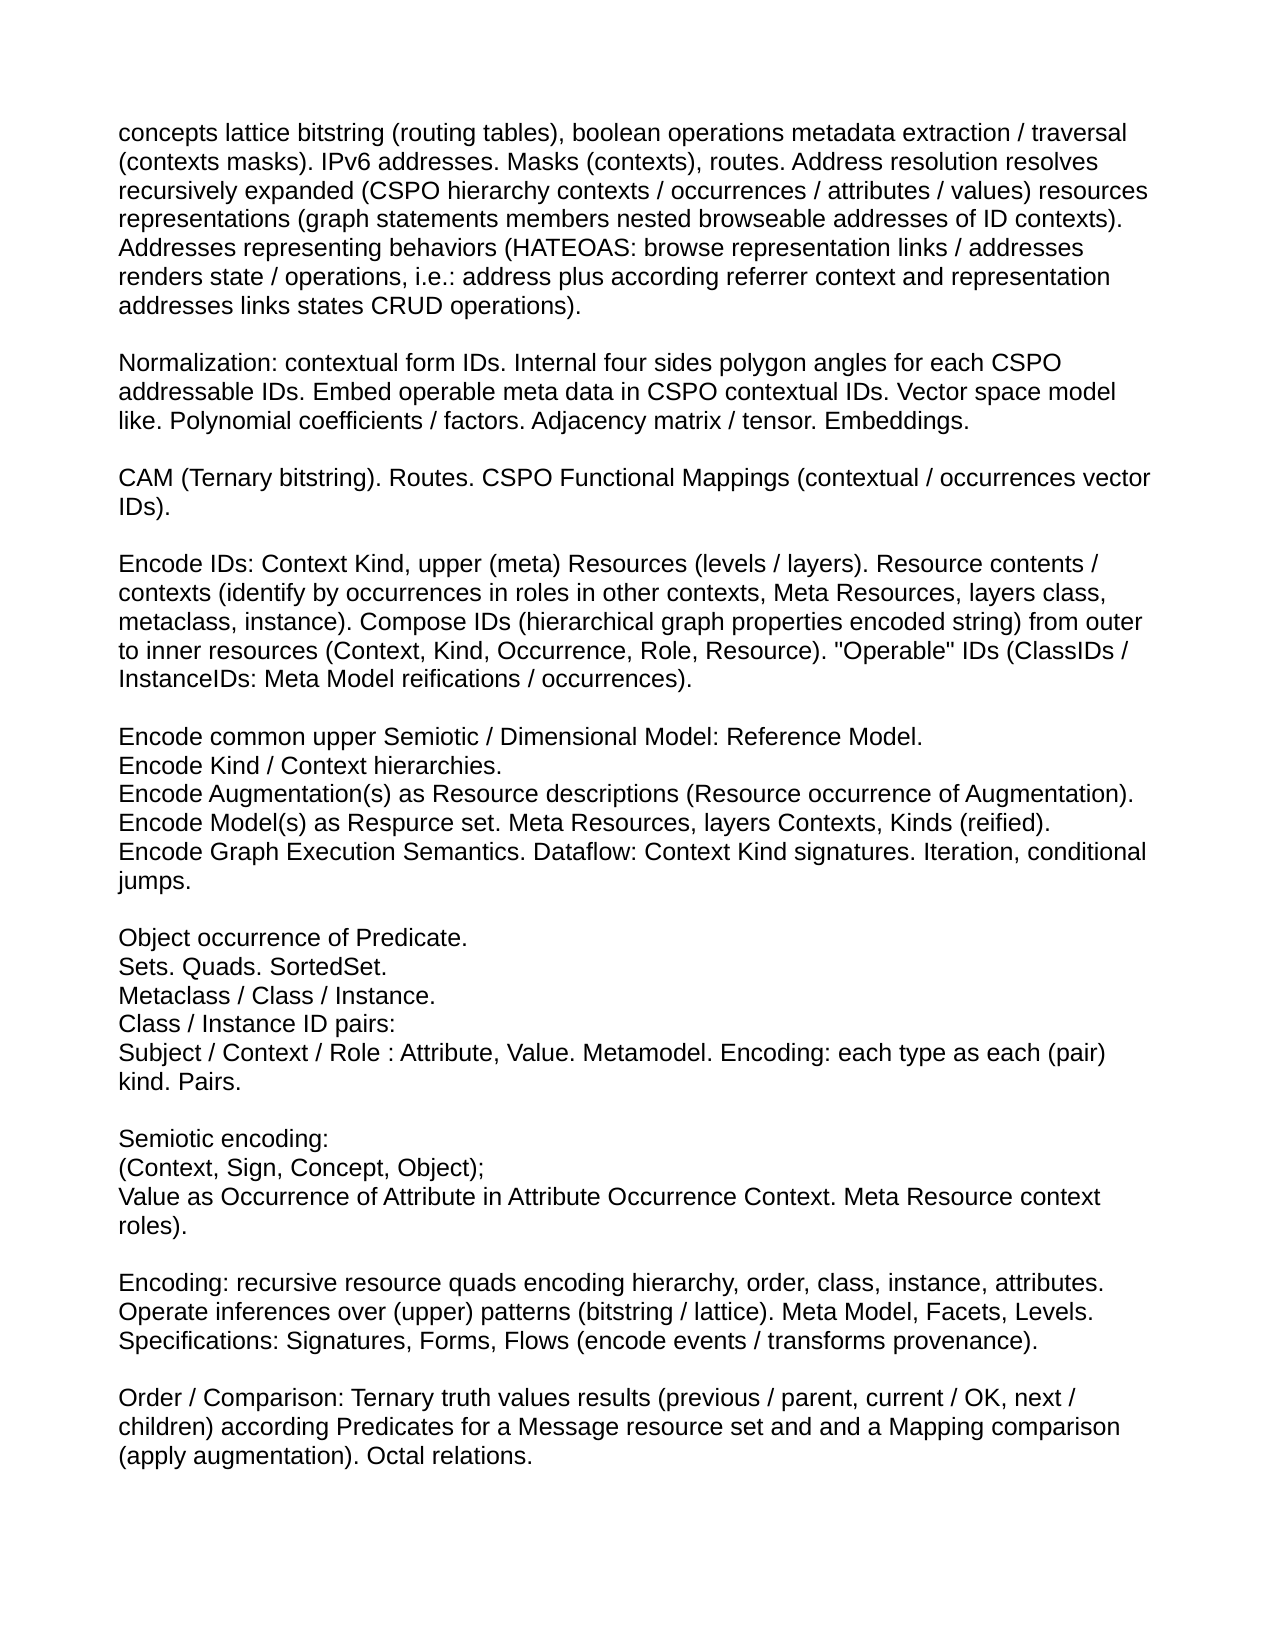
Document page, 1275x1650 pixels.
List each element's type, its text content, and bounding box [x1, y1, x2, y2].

text Encode Augmentation(s) as Resource descriptions (Resource occurrence of Augmentation). [118, 779, 1157, 808]
text Value as Occurrence of Attribute in Attribute Occurrence Context. Meta Resource context roles). [118, 1182, 1157, 1239]
text Sets. Quads. SortedSet. [118, 952, 1157, 981]
text Object occurrence of Predicate. [118, 923, 1157, 952]
text Metaclass / Class / Instance. [118, 981, 1157, 1009]
text Order / Comparison: Ternary truth values results (previous / parent, current / OK, next / children) according Predicates for a Message resource set and and a Mapping comparison (apply augmentation). Octal relations. [118, 1383, 1157, 1469]
text Normalization: contextual form IDs. Internal four sides polygon angles for each CSPO addressable IDs. Embed operable meta data in CSPO contextual IDs. Vector space model like. Polynomial coefficients / factors. Adjacency matrix / tensor. Embeddings. [118, 348, 1157, 434]
text Encode Kind / Context hierarchies. [118, 751, 1157, 779]
text Encoding: recursive resource quads encoding hierarchy, order, class, instance, attributes. Operate inferences over (upper) patterns (bitstring / lattice). Meta Model, Facets, Levels. Specifications: Signatures, Forms, Flows (encode events / transforms provenance). [118, 1268, 1157, 1354]
text Encode Graph Execution Semantics. Dataflow: Context Kind signatures. Iteration, conditional jumps. [118, 837, 1157, 894]
text (Context, Sign, Concept, Object); [118, 1153, 1157, 1182]
text CAM (Ternary bitstring). Routes. CSPO Functional Mappings (contextual / occurrences vector IDs). [118, 463, 1157, 521]
text Encode IDs: Context Kind, upper (meta) Resources (levels / layers). Resource contents / contexts (identify by occurrences in roles in other contexts, Meta Resources, layers class, metaclass, instance). Compose IDs (hierarchical graph properties encoded string) from outer to inner resources (Context, Kind, Occurrence, Role, Resource). "Operable" IDs (ClassIDs / InstanceIDs: Meta Model reifications / occurrences). [118, 549, 1157, 693]
text Subject / Context / Role : Attribute, Value. Metamodel. Encoding: each type as each (pair) kind. Pairs. [118, 1038, 1157, 1096]
text Encode Model(s) as Respurce set. Meta Resources, layers Contexts, Kinds (reified). [118, 808, 1157, 837]
text Encode common upper Semiotic / Dimensional Model: Reference Model. [118, 722, 1157, 751]
text Class / Instance ID pairs: [118, 1009, 1157, 1038]
text Semiotic encoding: [118, 1124, 1157, 1153]
text concepts lattice bitstring (routing tables), boolean operations metadata extraction / traversal (contexts masks). IPv6 addresses. Masks (contexts), routes. Address resolution resolves recursively expanded (CSPO hierarchy contexts / occurrences / attributes / values) resources representations (graph statements members nested browseable addresses of ID contexts). Addresses representing behaviors (HATEOAS: browse representation links / addresses renders state / operations, i.e.: address plus according referrer context and representation addresses links states CRUD operations). [118, 118, 1157, 319]
